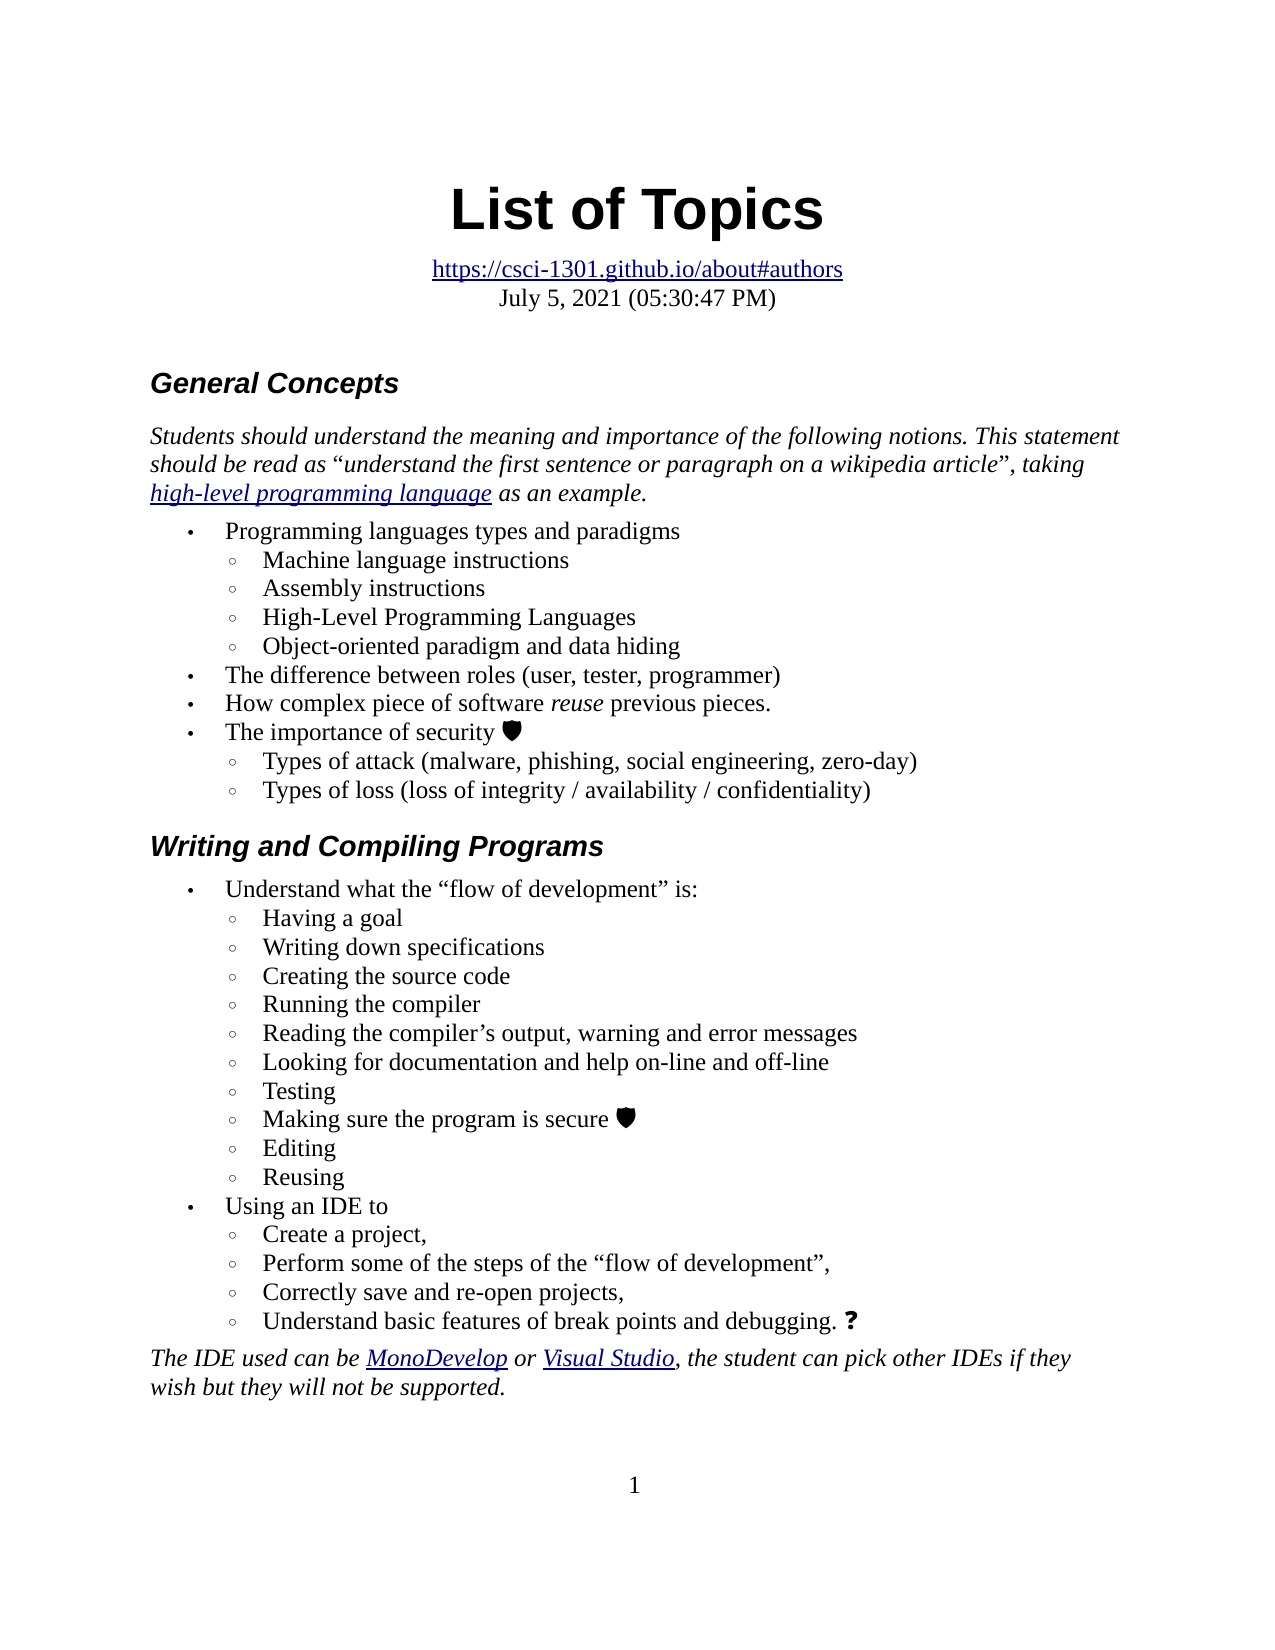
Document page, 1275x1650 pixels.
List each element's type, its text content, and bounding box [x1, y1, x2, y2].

list Reusing [225, 1162, 1125, 1191]
list Types of attack (malware, phishing, social engineering, zero-day) [225, 746, 1125, 775]
list High-Level Programming Languages [225, 602, 1125, 631]
list Looking for documentation and help on-line and off-line [225, 1047, 1125, 1076]
list How complex piece of software reuse previous pieces. [187, 688, 1125, 717]
list Creating the source code [225, 961, 1125, 989]
list Having a goal [225, 903, 1125, 932]
list Writing down specifications [225, 932, 1125, 961]
subtitle General Concepts [150, 366, 1125, 399]
list Testing [225, 1076, 1125, 1104]
list Understand basic features of break points and debugging. ❓ [225, 1306, 1125, 1334]
list Editing [225, 1133, 1125, 1162]
list Making sure the program is secure 🛡️ [225, 1104, 1125, 1133]
list Understand what the “flow of development” is: [187, 874, 1125, 903]
text Students should understand the meaning and importance of the following notions. This statement should be read as “understand the first sentence or paragraph on a wikipedia article”, taking high-level programming language as an example. [150, 421, 1125, 507]
list Correctly save and re-open projects, [225, 1277, 1125, 1306]
list Perform some of the steps of the “flow of development”, [225, 1248, 1125, 1277]
list Create a project, [225, 1219, 1125, 1248]
list Using an IDE to [187, 1191, 1125, 1219]
text July 5, 2021 (05:30:47 PM) [150, 283, 1125, 312]
list Types of loss (loss of integrity / availability / confidentiality) [225, 775, 1125, 803]
list Programming languages types and paradigms [187, 516, 1125, 545]
list Reading the compiler’s output, warning and error messages [225, 1018, 1125, 1047]
text The IDE used can be MonoDevelop or Visual Studio, the student can pick other IDEs if they wish but they will not be supported. [150, 1343, 1125, 1401]
subtitle Writing and Compiling Programs [150, 828, 1125, 862]
list The importance of security 🛡️ [187, 717, 1125, 746]
list Running the compiler [225, 989, 1125, 1018]
text https://csci-1301.github.io/about#authors [150, 254, 1125, 283]
list The difference between roles (user, tester, programmer) [187, 660, 1125, 688]
list Assembly instructions [225, 573, 1125, 602]
list Machine language instructions [225, 545, 1125, 573]
title List of Topics [150, 175, 1125, 242]
list Object-oriented paradigm and data hiding [225, 631, 1125, 660]
